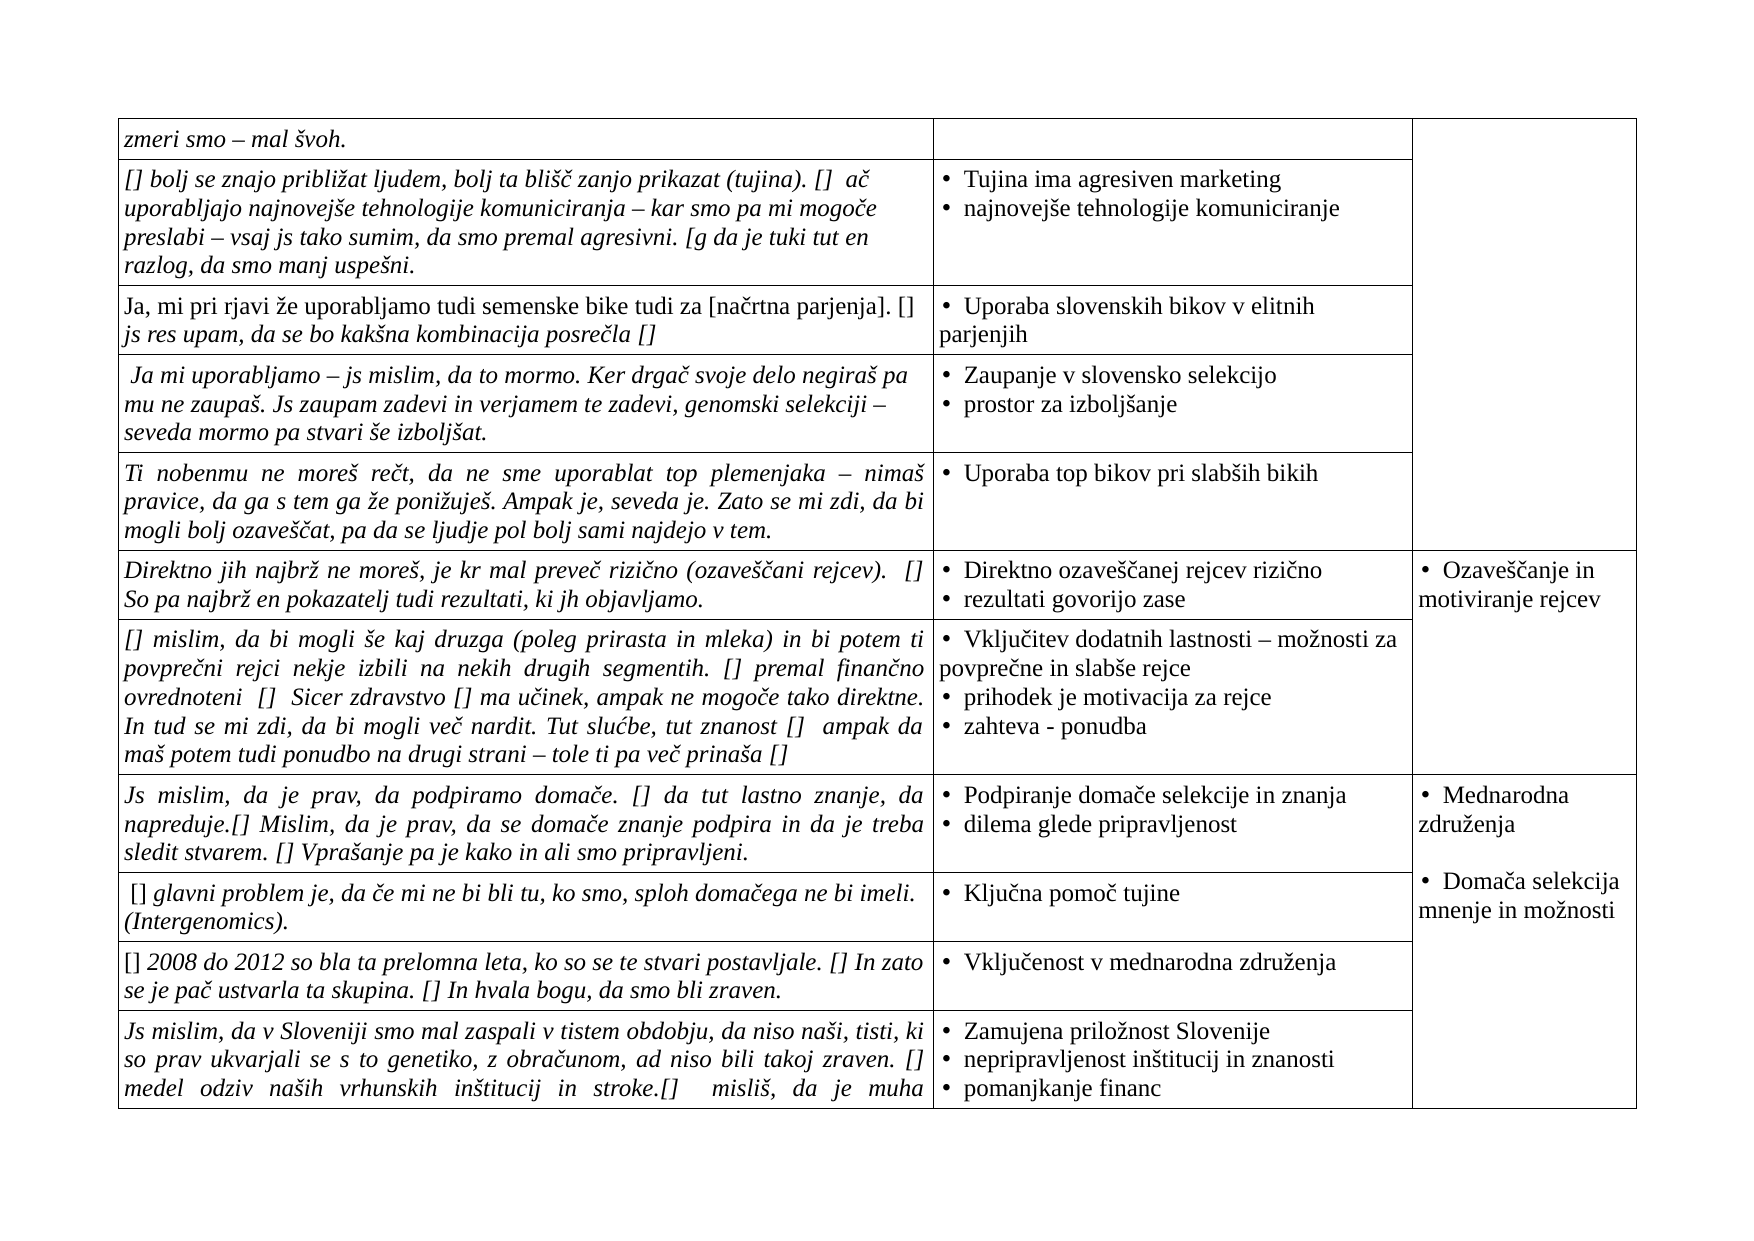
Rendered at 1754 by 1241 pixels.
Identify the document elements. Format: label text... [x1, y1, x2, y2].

table_cell Ozaveščanje in motiviranje rejcev [1413, 551, 1636, 774]
table_cell [] glavni problem je, da če mi ne bi bli tu, ko smo, sploh domačega ne bi imeli. (Intergenomics). [119, 873, 933, 941]
table_cell Mednarodna združenja Domača selekcija mnenje in možnosti [1413, 775, 1636, 1108]
table_cell Direktno ozaveščanej rejcev rizično rezultati govorijo zase [934, 551, 1412, 619]
table_cell [1413, 119, 1636, 550]
table_cell Ti nobenmu ne moreš rečt, da ne sme uporablat top plemenjaka – nimaš pravice, da ga s tem ga že ponižuješ. Ampak je, seveda je. Zato se mi zdi, da bi mogli bolj ozaveščat, pa da se ljudje pol bolj sami najdejo v tem. [119, 453, 933, 550]
table_cell zmeri smo – mal švoh. [119, 119, 933, 158]
table_cell Vključitev dodatnih lastnosti – možnosti za povprečne in slabše rejce prihodek je motivacija za rejce zahteva - ponudba [934, 620, 1412, 774]
table_cell Podpiranje domače selekcije in znanja dilema glede pripravljenost [934, 775, 1412, 872]
table_cell [] mislim, da bi mogli še kaj druzga (poleg prirasta in mleka) in bi potem ti povprečni rejci nekje izbili na nekih drugih segmentih. [] premal finančno ovrednoteni [] Sicer zdravstvo [] ma učinek, ampak ne mogoče tako direktne. In tud se mi zdi, da bi mogli več nardit. Tut slućbe, tut znanost [] ampak da maš potem tudi ponudbo na drugi strani – tole ti pa več prinaša [] [119, 620, 933, 774]
table_cell Uporaba slovenskih bikov v elitnih parjenjih [934, 286, 1412, 354]
table_cell [] bolj se znajo približat ljudem, bolj ta blišč zanjo prikazat (tujina). [] ač uporabljajo najnovejše tehnologije komuniciranja – kar smo pa mi mogoče preslabi – vsaj js tako sumim, da smo premal agresivni. [g da je tuki tut en razlog, da smo manj uspešni. [119, 160, 933, 285]
table_cell Ja mi uporabljamo – js mislim, da to mormo. Ker drgač svoje delo negiraš pa mu ne zaupaš. Js zaupam zadevi in verjamem te zadevi, genomski selekciji – seveda mormo pa stvari še izboljšat. [119, 355, 933, 452]
table_cell Js mislim, da v Sloveniji smo mal zaspali v tistem obdobju, da niso naši, tisti, ki so prav ukvarjali se s to genetiko, z obračunom, ad niso bili takoj zraven. [] medel odziv naših vrhunskih inštitucij in stroke.[] misliš, da je muha [119, 1011, 933, 1108]
table_cell Ključna pomoč tujine [934, 873, 1412, 941]
table_cell Vključenost v mednarodna združenja [934, 942, 1412, 1010]
table_cell Zaupanje v slovensko selekcijo prostor za izboljšanje [934, 355, 1412, 452]
table_cell Tujina ima agresiven marketing najnovejše tehnologije komuniciranje [934, 160, 1412, 285]
table_cell Direktno jih najbrž ne moreš, je kr mal preveč rizično (ozaveščani rejcev). [] So pa najbrž en pokazatelj tudi rezultati, ki jh objavljamo. [119, 551, 933, 619]
table_cell Zamujena priložnost Slovenije nepripravljenost inštitucij in znanosti pomanjkanje financ [934, 1011, 1412, 1108]
table_cell Uporaba top bikov pri slabših bikih [934, 453, 1412, 550]
table_cell [934, 119, 1412, 158]
table_cell [] 2008 do 2012 so bla ta prelomna leta, ko so se te stvari postavljale. [] In zato se je pač ustvarla ta skupina. [] In hvala bogu, da smo bli zraven. [119, 942, 933, 1010]
table_cell Ja, mi pri rjavi že uporabljamo tudi semenske bike tudi za [načrtna parjenja]. [] js res upam, da se bo kakšna kombinacija posrečla [] [119, 286, 933, 354]
table_cell Js mislim, da je prav, da podpiramo domače. [] da tut lastno znanje, da napreduje.[] Mislim, da je prav, da se domače znanje podpira in da je treba sledit stvarem. [] Vprašanje pa je kako in ali smo pripravljeni. [119, 775, 933, 872]
